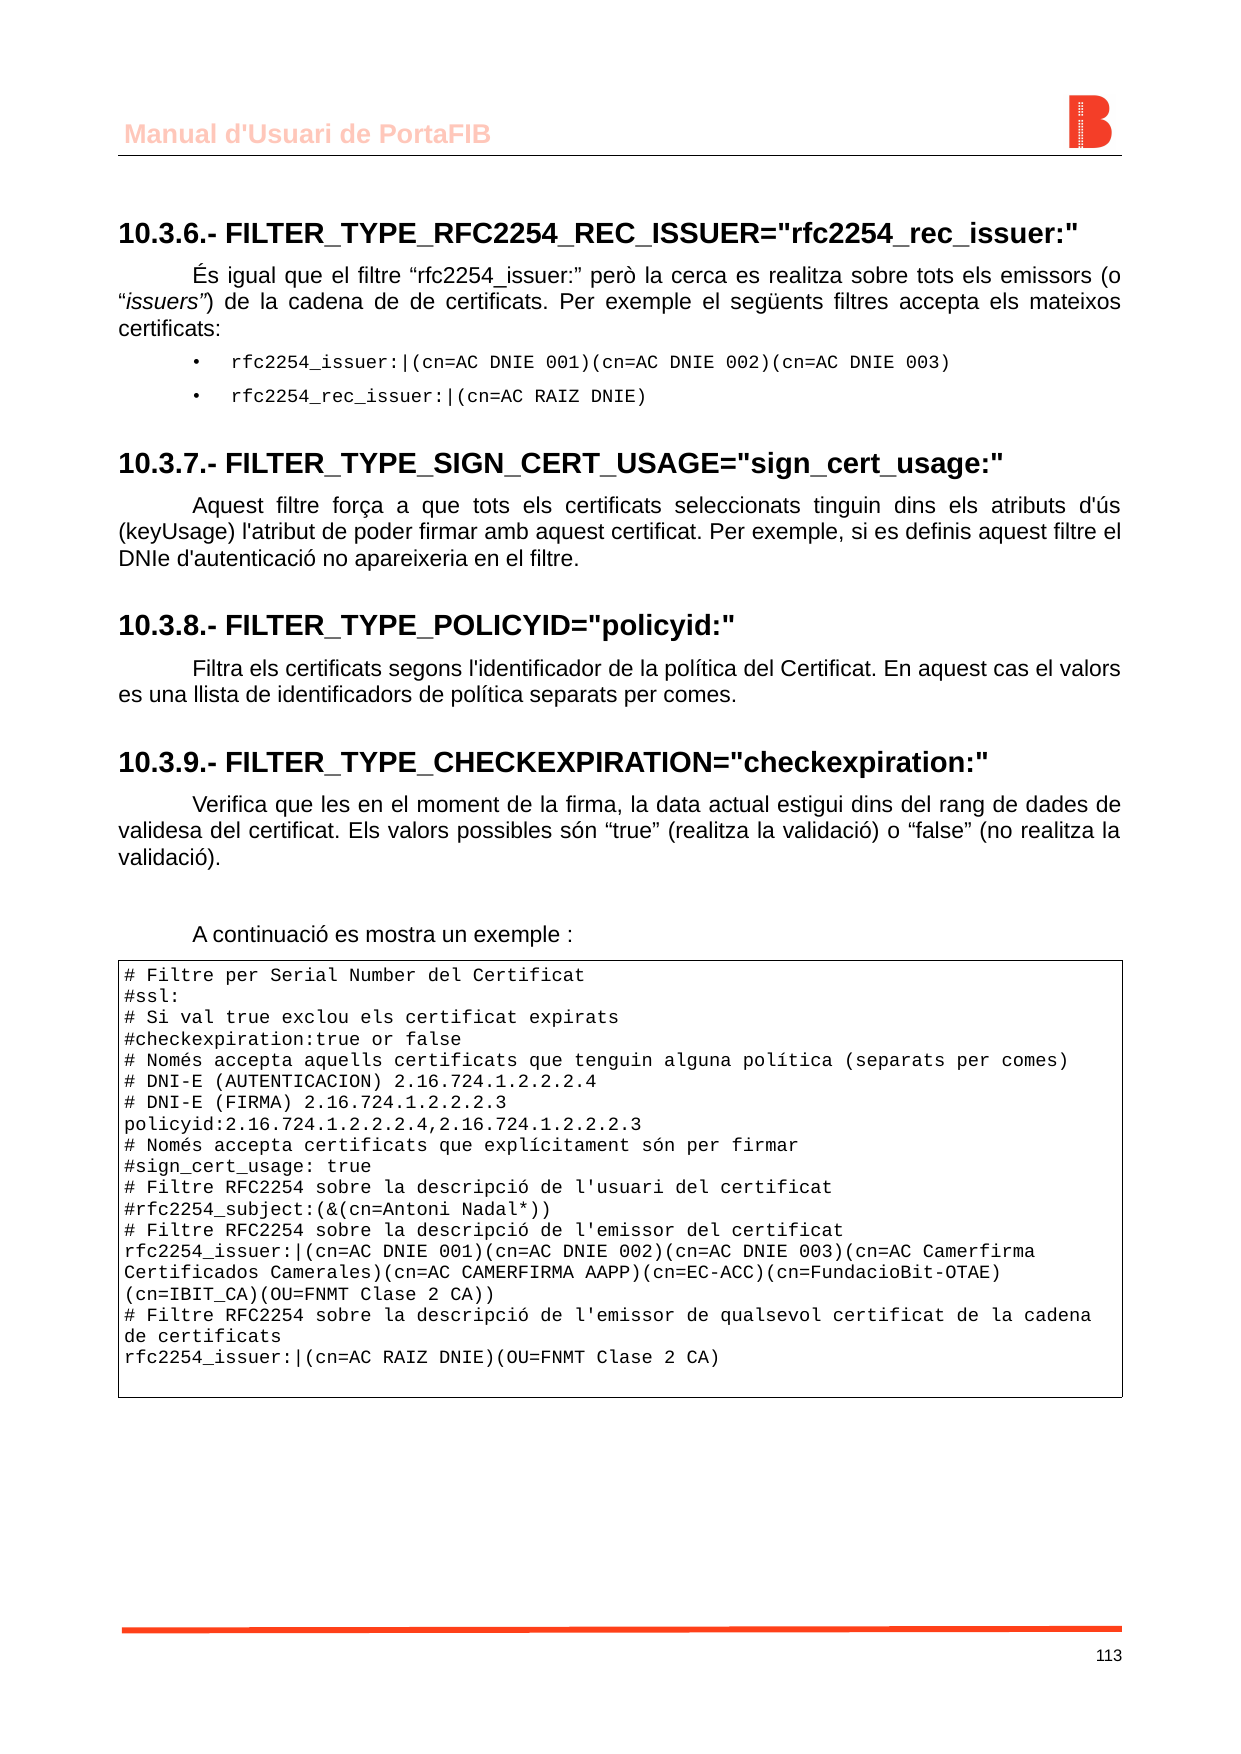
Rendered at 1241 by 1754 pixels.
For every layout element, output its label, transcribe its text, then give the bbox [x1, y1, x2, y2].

text Aquest filtre força a que tots els certificats seleccionats tinguin dins els atributs d'ús (keyUsage) l'atribut de poder firmar amb aquest certificat. Per exemple, si es definis aquest filtre el DNIe d'autenticació no apareixeria en el filtre. [118, 492, 1122, 571]
subtitle FILTER_TYPE_SIGN_CERT_USAGE="sign_cert_usage:" [118, 446, 1122, 479]
text Verifica que les en el moment de la firma, la data actual estigui dins del rang de dades de validesa del certificat. Els valors possibles són “true” (realitza la validació) o “false” (no realitza la validació). [118, 791, 1122, 870]
text Filtra els certificats segons l'identificador de la política del Certificat. En aquest cas el valors es una llista de identificadors de política separats per comes. [118, 654, 1122, 707]
picture [1063, 94, 1117, 150]
subtitle FILTER_TYPE_POLICYID="policyid:" [118, 608, 1122, 642]
text És igual que el filtre “rfc2254_issuer:” però la cerca es realitza sobre tots els emissors (o “issuers”) de la cadena de de certificats. Per exemple el següents filtres accepta els mateixos certificats: [118, 262, 1122, 341]
subtitle FILTER_TYPE_CHECKEXPIRATION="checkexpiration:" [118, 745, 1122, 778]
list rfc2254_issuer:|(cn=AC DNIE 001)(cn=AC DNIE 002)(cn=AC DNIE 003) [193, 353, 1122, 374]
text A continuació es mostra un exemple : [118, 921, 1122, 947]
list rfc2254_rec_issuer:|(cn=AC RAIZ DNIE) [193, 387, 1122, 408]
table_header # Filtre per Serial Number del Certificat #ssl: # Si val true exclou els certificat expirats #checkexpiration:true or false # Només accepta aquells certificats que tenguin alguna política (separats per comes) # DNI-E (AUTENTICACION) 2.16.724.1.2.2.2.4 # DNI-E (FIRMA) 2.16.724.1.2.2.2.3 policyid:2.16.724.1.2.2.2.4,2.16.724.1.2.2.2.3 # Només accepta certificats que explícitament són per firmar #sign_cert_usage: true # Filtre RFC2254 sobre la descripció de l'usuari del certificat #rfc2254_subject:(&(cn=Antoni Nadal*)) # Filtre RFC2254 sobre la descripció de l'emissor del certificat rfc2254_issuer:|(cn=AC DNIE 001)(cn=AC DNIE 002)(cn=AC DNIE 003)(cn=AC Camerfirma Certificados Camerales)(cn=AC CAMERFIRMA AAPP)(cn=EC-ACC)(cn=FundacioBit-OTAE)(cn=IBIT_CA)(OU=FNMT Clase 2 CA)) # Filtre RFC2254 sobre la descripció de l'emissor de qualsevol certificat de la cadena de certificats rfc2254_issuer:|(cn=AC RAIZ DNIE)(OU=FNMT Clase 2 CA) [119, 961, 1122, 1397]
subtitle FILTER_TYPE_RFC2254_REC_ISSUER="rfc2254_rec_issuer:" [118, 216, 1122, 249]
